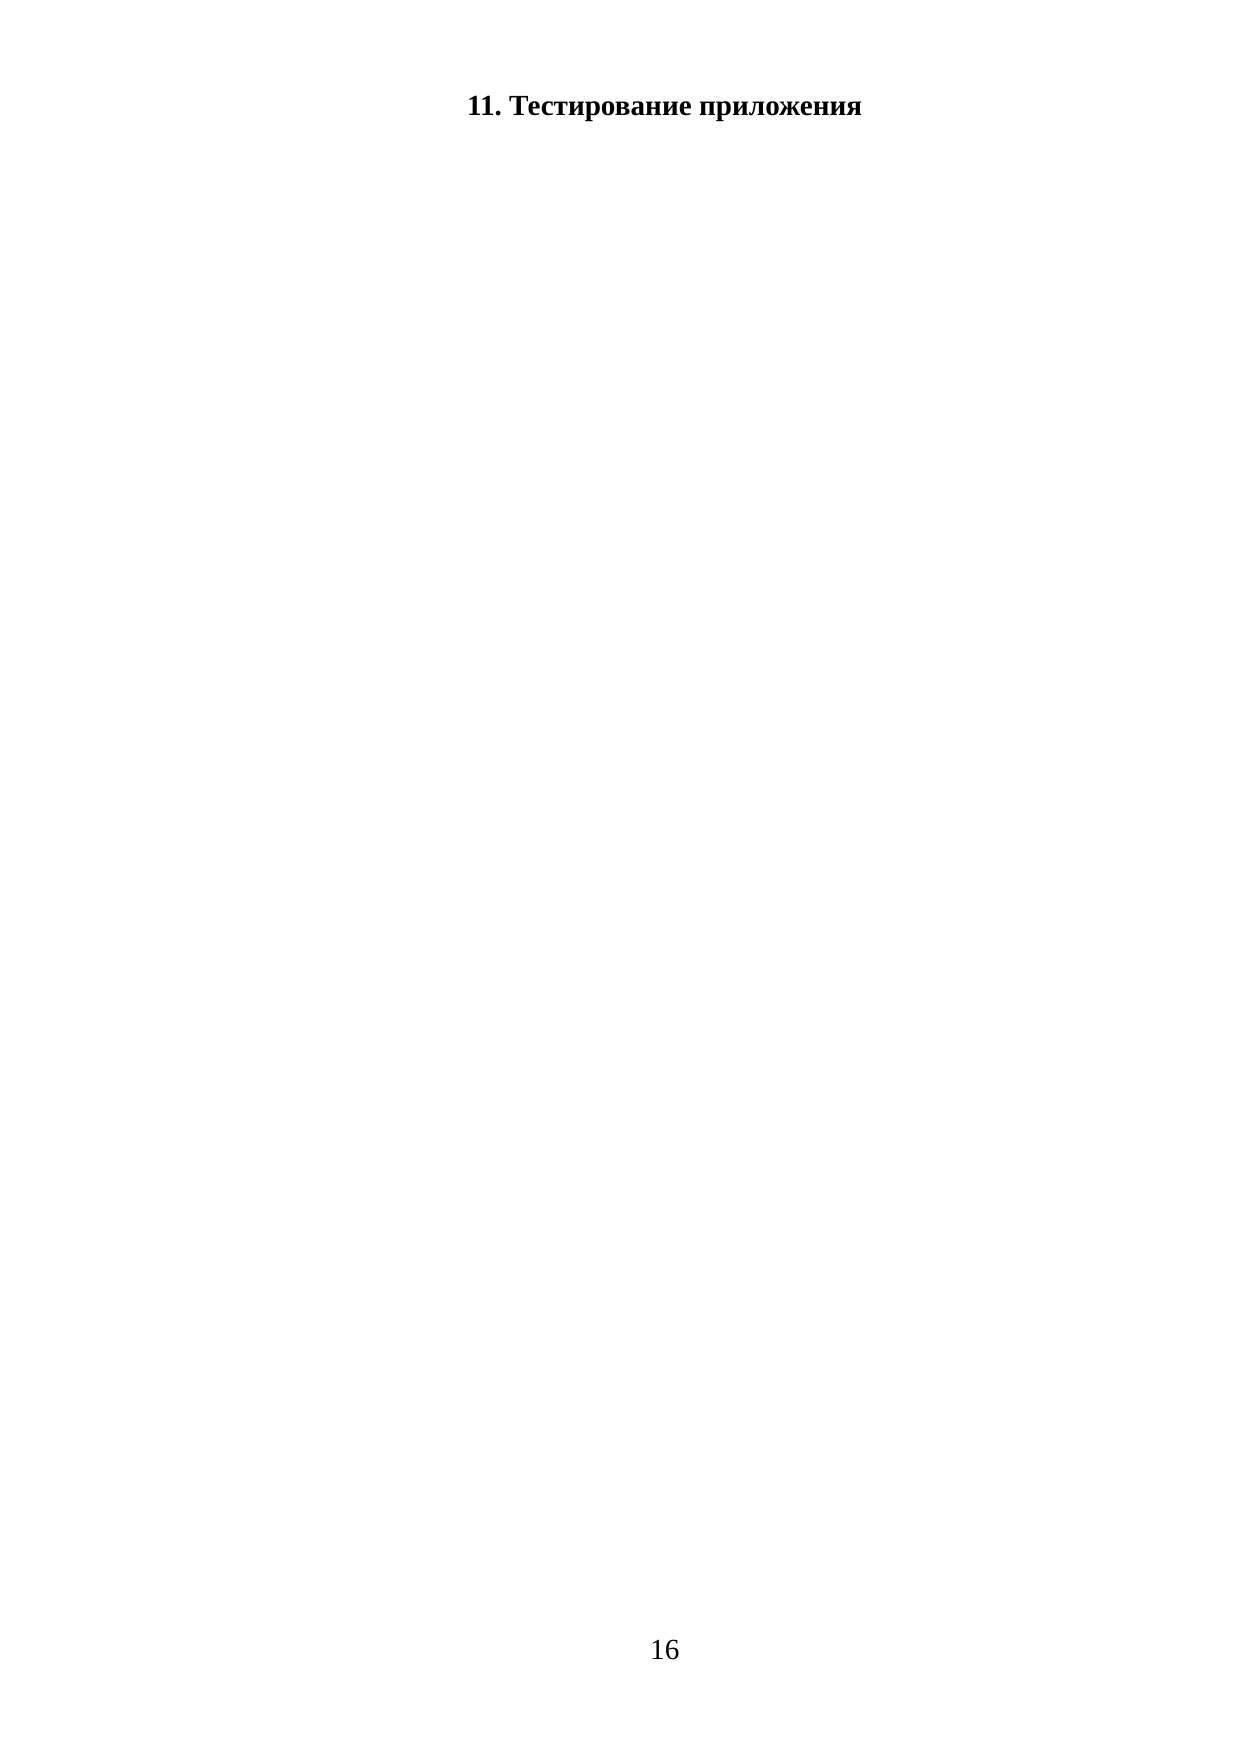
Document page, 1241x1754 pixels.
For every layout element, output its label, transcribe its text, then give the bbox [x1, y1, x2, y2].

subtitle 11. Тестирование приложения [177, 88, 1152, 122]
